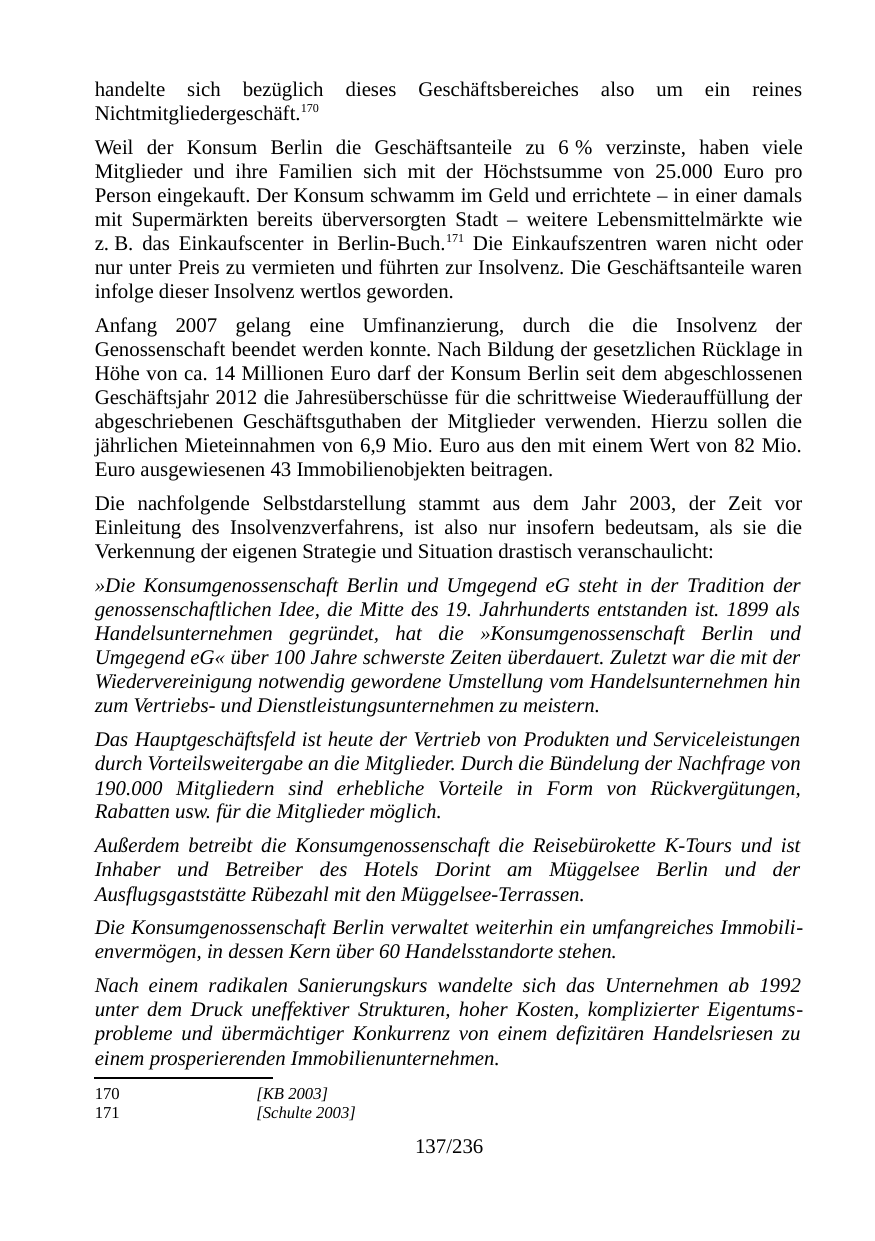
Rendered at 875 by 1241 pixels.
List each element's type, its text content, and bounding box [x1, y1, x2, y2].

text Nach einem radikalen Sanierungskurs wandelte sich das Unternehmen ab 1992 unter dem Druck uneffektiver Strukturen, hoher Kosten, komplizierter Eigentums­probleme und übermächtiger Konkurrenz von einem defizitären Handelsriesen zu einem prosperierenden Immobilienunternehmen. [94, 973, 803, 1069]
text Weil der Konsum Berlin die Geschäftsanteile zu 6 % verzinste, haben viele Mitglieder und ihre Familien sich mit der Höchstsumme von 25.000 Euro pro Person eingekauft. Der Konsum schwamm im Geld und errichtete – in einer damals mit Supermärkten bereits überversorgten Stadt – weitere Lebensmittelmärkte wie z. B. das Einkaufscenter in Berlin-Buch. Die Einkaufszentren waren nicht oder nur unter Preis zu vermieten und führten zur Insolvenz. Die Geschäftsanteile waren infolge dieser Insolvenz wertlos geworden. [94, 135, 803, 303]
text Die nachfolgende Selbstdarstellung stammt aus dem Jahr 2003, der Zeit vor Einleitung des Insolvenzverfahrens, ist also nur insofern bedeutsam, als sie die Verkennung der eigenen Strategie und Situation drastisch veranschaulicht: [94, 491, 803, 563]
text [Schulte 2003] [94, 1103, 803, 1122]
text handelte sich bezüglich dieses Geschäftsbereiches also um ein reines Nichtmitgliedergeschäft. [94, 77, 803, 125]
text Anfang 2007 gelang eine Umfinanzierung, durch die die Insolvenz der Genossenschaft beendet werden konnte. Nach Bildung der gesetzlichen Rücklage in Höhe von ca. 14 Millionen Euro darf der Konsum Berlin seit dem abgeschlossenen Geschäftsjahr 2012 die Jahresüberschüsse für die schrittweise Wiederauffüllung der abgeschriebenen Geschäftsguthaben der Mitglieder verwenden. Hierzu sollen die jährlichen Mieteinnahmen von 6,9 Mio. Euro aus den mit einem Wert von 82 Mio. Euro ausgewiesenen 43 Immobilienobjekten beitragen. [94, 313, 803, 481]
text Das Hauptgeschäftsfeld ist heute der Vertrieb von Produkten und Serviceleistungen durch Vorteilsweitergabe an die Mitglieder. Durch die Bündelung der Nachfrage von 190.000 Mitgliedern sind erhebliche Vorteile in Form von Rückvergütungen, Rabatten usw. für die Mitglieder möglich. [94, 727, 803, 823]
text Die Konsumgenossenschaft Berlin verwaltet weiterhin ein umfangreiches Immobili­envermögen, in dessen Kern über 60 Handelsstandorte stehen. [94, 915, 803, 963]
text »Die Konsumgenossenschaft Berlin und Umgegend eG steht in der Tradition der genossenschaftlichen Idee, die Mitte des 19. Jahrhunderts entstanden ist. 1899 als Handelsunternehmen gegründet, hat die »Konsumgenossenschaft Berlin und Umgegend eG« über 100 Jahre schwerste Zeiten überdauert. Zuletzt war die mit der Wiedervereinigung notwendig gewordene Umstellung vom Handelsunternehmen hin zum Vertriebs- und Dienstleistungsunternehmen zu meistern. [94, 573, 803, 717]
text [KB 2003] [94, 1084, 803, 1103]
text Außerdem betreibt die Konsumgenossenschaft die Reisebürokette K-Tours und ist Inhaber und Betreiber des Hotels Dorint am Müggelsee Berlin und der Ausflugsgaststätte Rübezahl mit den Müggelsee-Terrassen. [94, 833, 803, 906]
